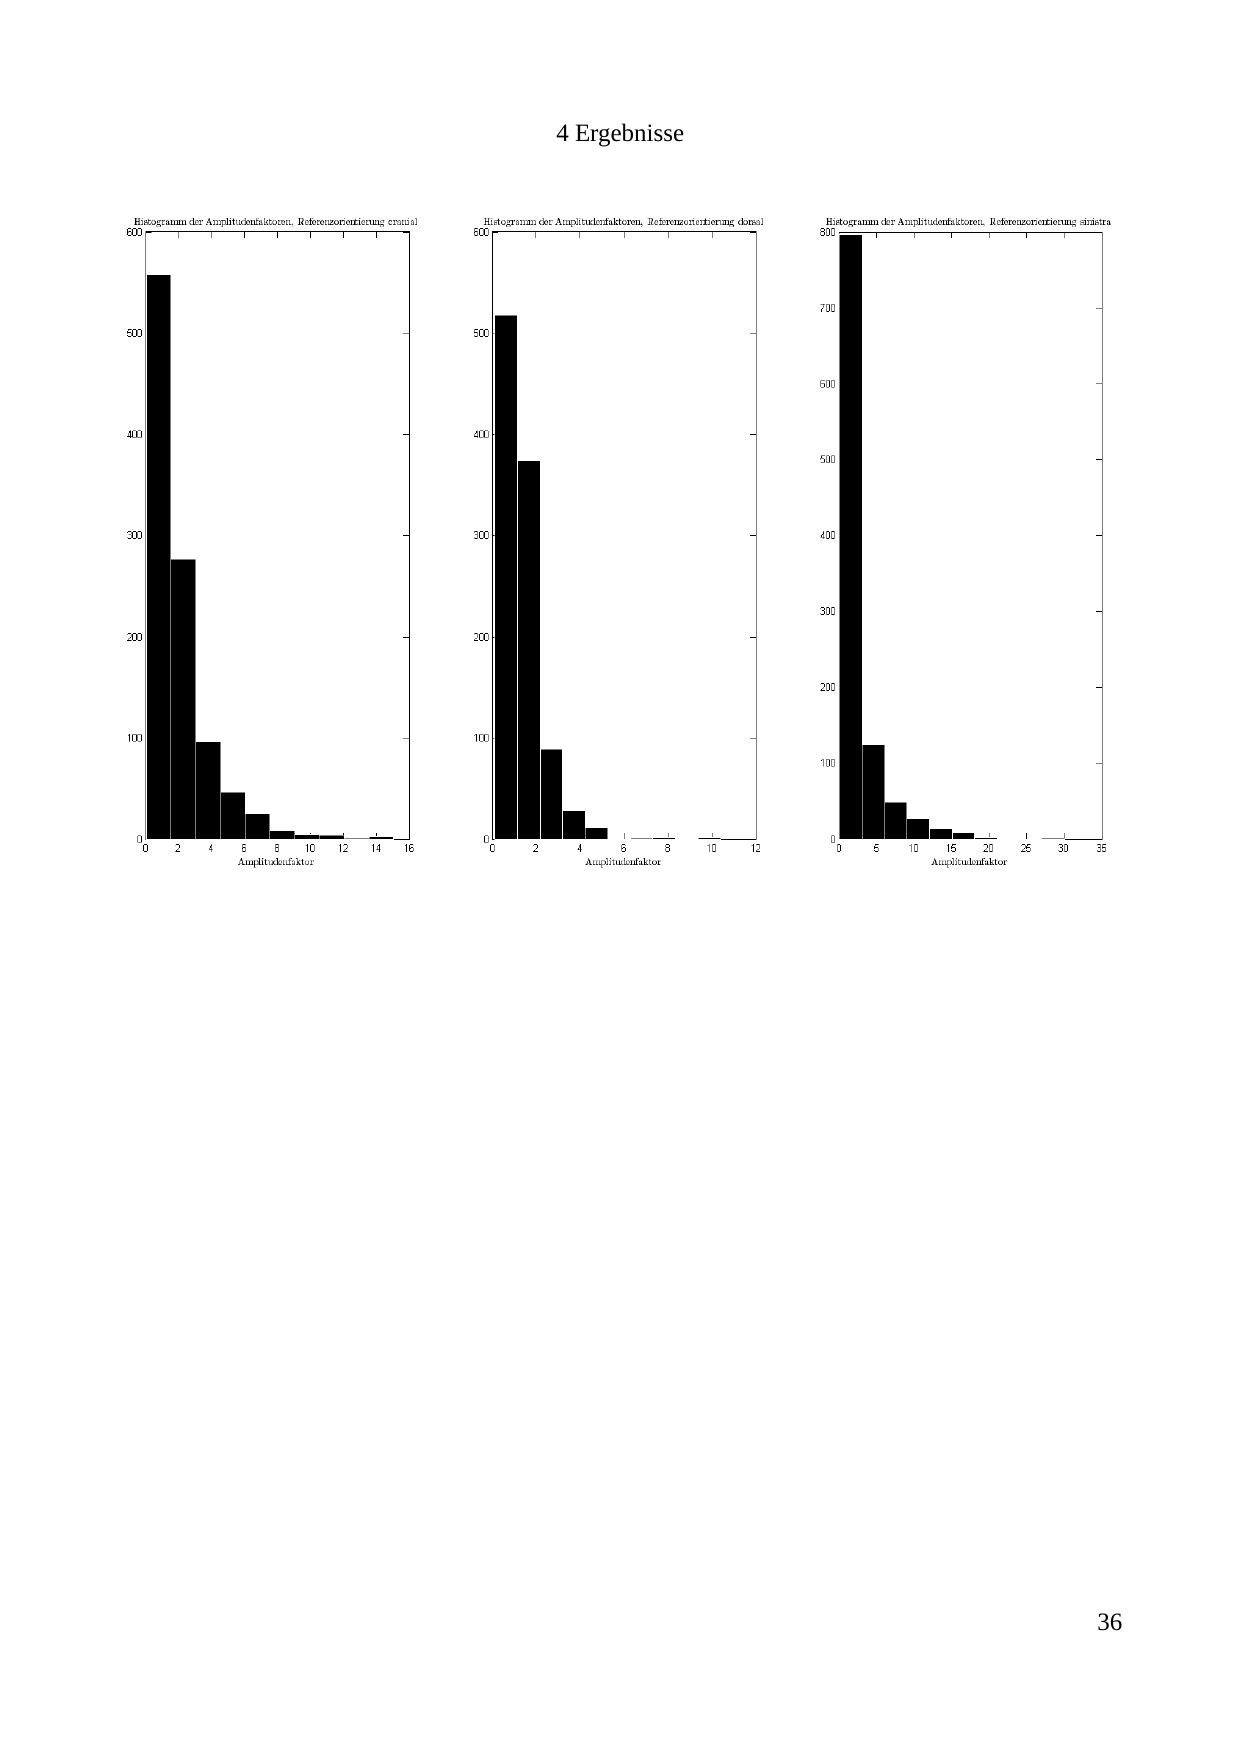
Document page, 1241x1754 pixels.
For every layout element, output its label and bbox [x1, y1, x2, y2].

picture [118, 176, 1122, 921]
